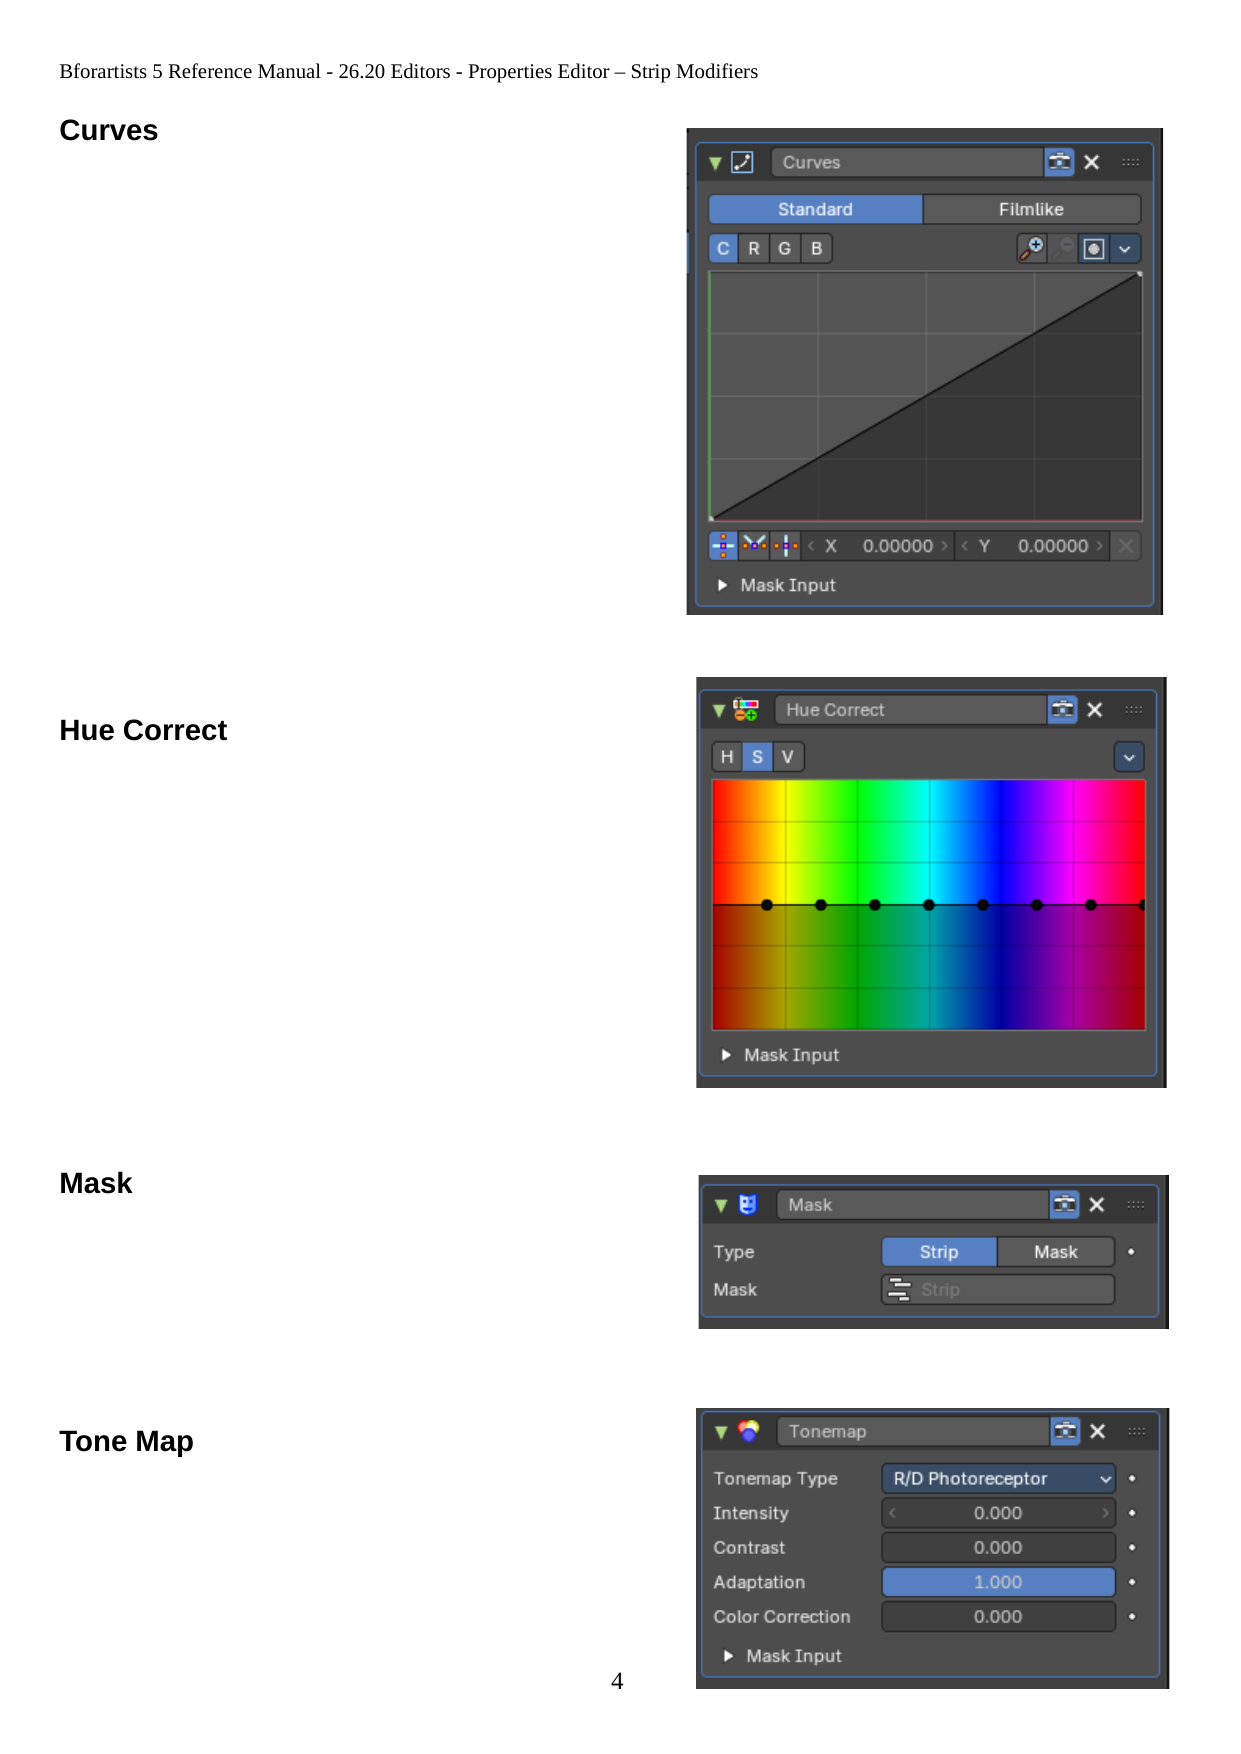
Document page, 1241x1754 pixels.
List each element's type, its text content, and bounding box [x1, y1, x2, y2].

subtitle Tone Map [59, 1423, 696, 1457]
picture [686, 128, 1164, 615]
subtitle Curves [59, 113, 1181, 146]
picture [696, 677, 1167, 1088]
picture [696, 1408, 1170, 1689]
picture [698, 1175, 1169, 1329]
subtitle [1167, 713, 1181, 747]
subtitle Mask [59, 1166, 1181, 1200]
subtitle [1170, 1423, 1181, 1457]
subtitle Hue Correct [59, 713, 696, 747]
